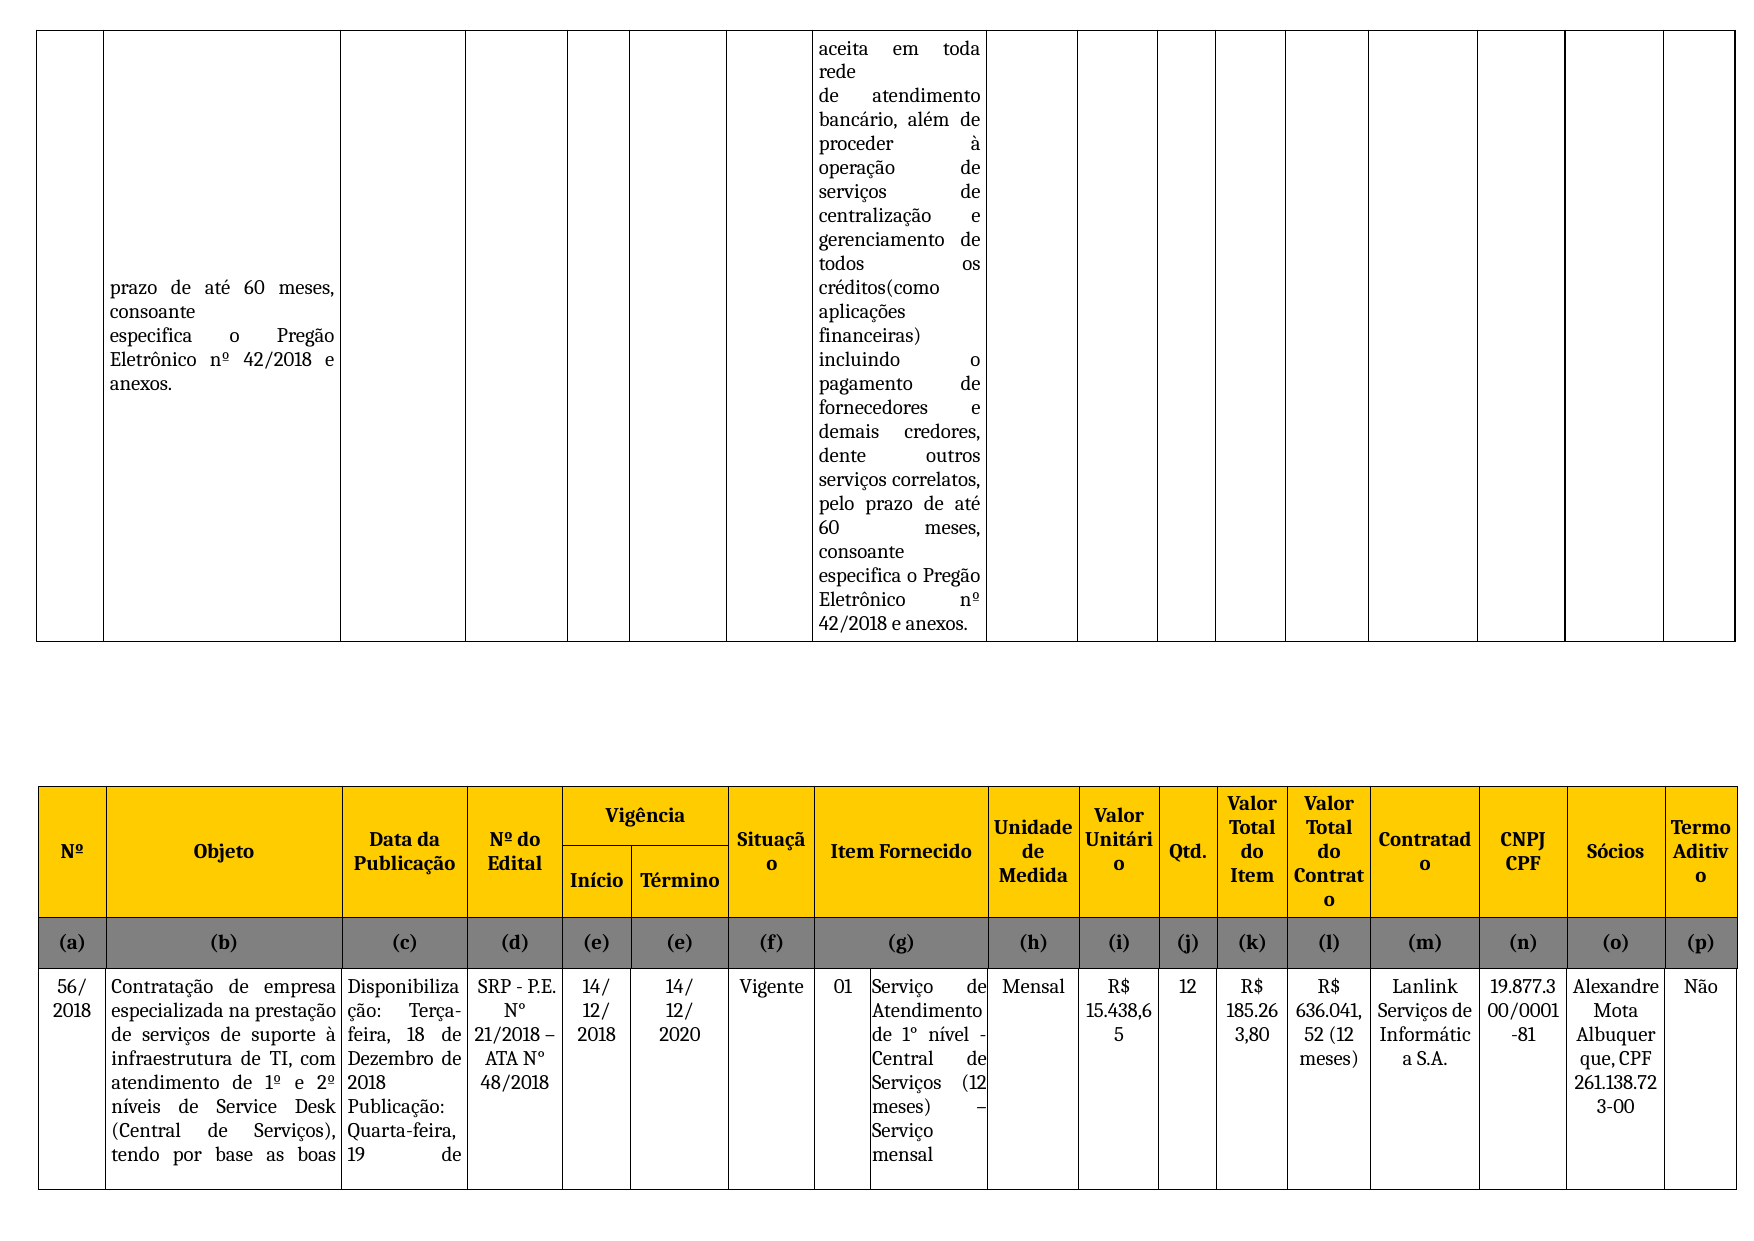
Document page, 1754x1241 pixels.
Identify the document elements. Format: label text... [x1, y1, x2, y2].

table_cell [341, 31, 465, 641]
table_cell R$ 185.263,80 [1217, 969, 1287, 1189]
table_cell (e) [632, 918, 728, 968]
table_cell 01 [815, 969, 870, 1189]
table_cell [466, 31, 567, 641]
table_cell 19.877.300/0001-81 [1480, 969, 1566, 1189]
table_cell (a) [39, 918, 106, 968]
table_cell (c) [343, 918, 467, 968]
table_cell 14/ 12/ 2020 [631, 969, 728, 1189]
table_cell [727, 31, 812, 641]
table_cell 14/ 12/ 2018 [563, 969, 630, 1189]
table_cell Vigente [729, 969, 814, 1189]
table_cell (h) [989, 918, 1079, 968]
table_cell (n) [1480, 918, 1567, 968]
table_cell Início [563, 846, 631, 917]
table_cell Término [632, 846, 728, 917]
table_header Item Fornecido [815, 787, 988, 917]
table_cell (o) [1568, 918, 1665, 968]
table_cell Contratação de empresa especializada na prestação de serviços de suporte à infraestrutura de TI, com atendimento de 1º e 2º níveis de Service Desk (Central de Serviços), tendo por base as boas [106, 969, 341, 1189]
table_header Qtd. [1160, 787, 1217, 917]
table_header Nº [39, 787, 106, 917]
table_cell - [1158, 31, 1215, 641]
table_cell Não [1665, 969, 1736, 1189]
table_header Vigência [563, 787, 728, 845]
table_cell Serviço de Atendimento de 1° nível - Central de Serviços (12 meses) – Serviço mensal [871, 969, 987, 1189]
table_cell (i) [1080, 918, 1159, 968]
table_cell prazo de até 60 meses, consoante especifica o Pregão Eletrônico nº 42/2018 e anexos. [104, 31, 340, 641]
table_cell [630, 31, 726, 641]
table_cell SRP - P.E. N° 21/2018 – ATA N° 48/2018 [468, 969, 562, 1189]
table_cell [1566, 31, 1663, 641]
table_cell R$ 636.041,52 (12 meses) [1288, 969, 1370, 1189]
table_cell 12 [1159, 969, 1216, 1189]
table_cell (d) [468, 918, 562, 968]
table_header Valor Total do Contrato [1288, 787, 1370, 917]
table_header Termo Aditivo [1666, 787, 1737, 917]
table_cell (p) [1666, 918, 1737, 968]
table_cell (e) [563, 918, 631, 968]
table_cell R$ 15.438,65 [1079, 969, 1158, 1189]
table_header Sócios [1568, 787, 1665, 917]
table_cell - [1216, 31, 1285, 641]
table_cell 56/ 2018 [39, 969, 105, 1189]
table_cell Lanlink Serviços de Informática S.A. [1371, 969, 1479, 1189]
table_cell Mensal [988, 969, 1078, 1189]
table_cell aceita em toda rede de atendimento bancário, além de proceder à operação de serviços de centralização e gerenciamento de todos os créditos(como aplicações financeiras) incluindo o pagamento de fornecedores e demais credores, dente outros serviços correlatos, pelo prazo de até 60 meses, consoante especifica o Pregão Eletrônico nº 42/2018 e anexos. [813, 31, 986, 641]
table_header Objeto [107, 787, 342, 917]
table_cell [1369, 31, 1477, 641]
table_header Valor Total do Item [1218, 787, 1287, 917]
table_cell [1664, 31, 1734, 641]
table_cell [37, 31, 103, 641]
table_cell - [987, 31, 1077, 641]
table_cell [568, 31, 629, 641]
table_cell (j) [1160, 918, 1217, 968]
table_header Situação [729, 787, 814, 917]
table_cell Disponibilização: Terça-feira, 18 de Dezembro de 2018 Publicação: Quarta-feira, 19 de [342, 969, 467, 1189]
table_header CNPJ CPF [1480, 787, 1567, 917]
table_header Data da Publicação [343, 787, 467, 917]
table_cell (b) [107, 918, 342, 968]
table_header Unidade de Medida [989, 787, 1079, 917]
table_cell (m) [1371, 918, 1479, 968]
table_cell Alexandre Mota Albuquerque, CPF 261.138.723-00 [1567, 969, 1664, 1189]
table_header Valor Unitário [1080, 787, 1159, 917]
table_cell (l) [1288, 918, 1370, 968]
table_header Contratado [1371, 787, 1479, 917]
table_header Nº do Edital [468, 787, 562, 917]
table_cell - [1078, 31, 1157, 641]
table_cell [1478, 31, 1564, 641]
table_cell [1286, 31, 1368, 641]
table_cell (f) [729, 918, 814, 968]
table_cell (k) [1218, 918, 1287, 968]
table_cell (g) [815, 918, 988, 968]
